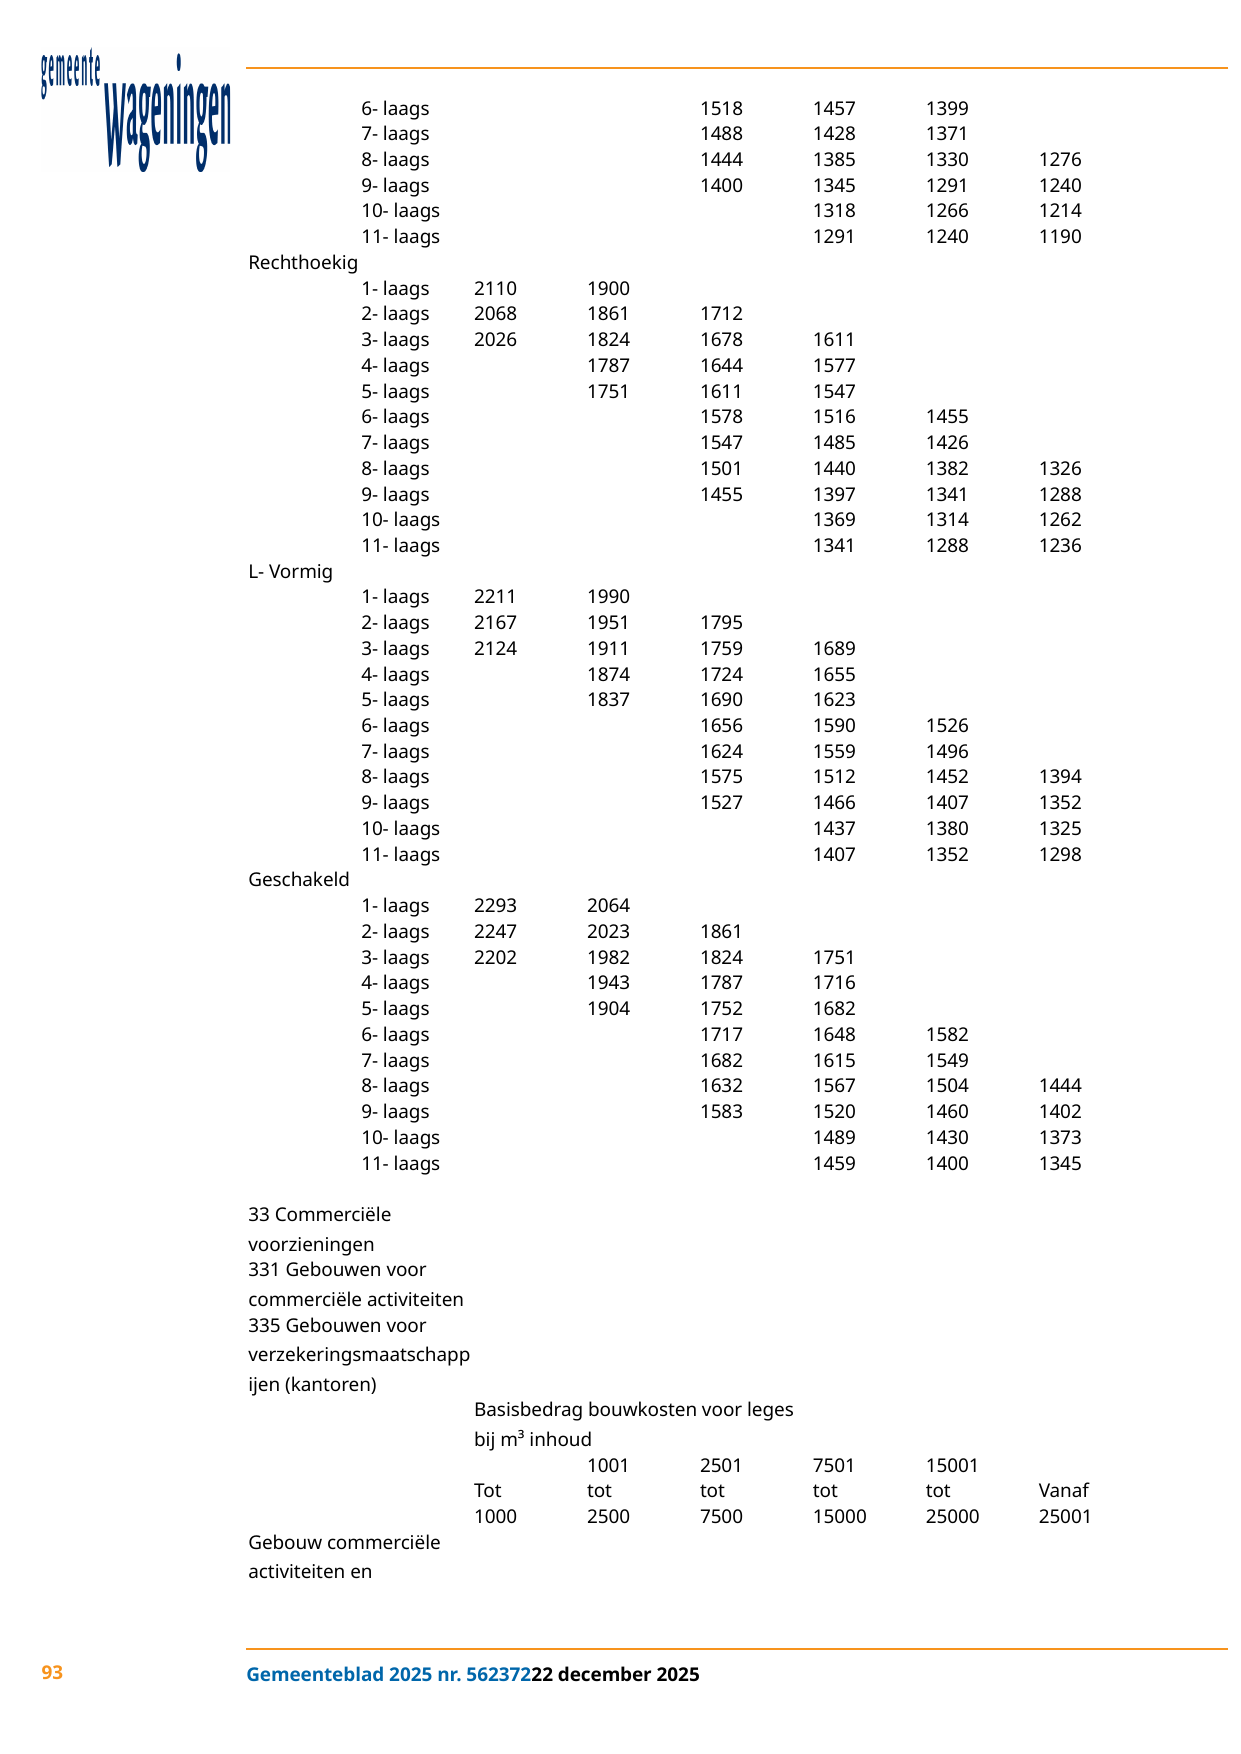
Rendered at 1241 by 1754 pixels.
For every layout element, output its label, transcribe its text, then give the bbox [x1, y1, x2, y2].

table_cell [361, 1397, 474, 1452]
table_cell 1611 [700, 378, 813, 403]
table_cell 1644 [700, 352, 813, 378]
table_cell 1990 [587, 584, 700, 609]
table_cell [474, 404, 587, 429]
table_cell [474, 995, 587, 1021]
table_cell [1039, 301, 1152, 326]
table_cell 1549 [926, 1047, 1038, 1072]
table_cell Tot [474, 1478, 587, 1503]
table_cell 2500 [587, 1504, 700, 1529]
table_cell 1656 [700, 712, 813, 738]
table_cell [474, 506, 587, 532]
table_cell [700, 815, 813, 841]
table_cell [474, 429, 587, 455]
table_cell [248, 378, 361, 403]
table_cell 1578 [700, 404, 813, 429]
table_cell [587, 738, 700, 764]
table_cell 1717 [700, 1021, 813, 1047]
table_cell [1039, 635, 1152, 661]
table_cell 1345 [813, 172, 926, 198]
table_cell 1314 [926, 506, 1038, 532]
table_cell [248, 1021, 361, 1047]
table_cell [587, 224, 700, 249]
table_cell [474, 712, 587, 738]
table_cell 1724 [700, 661, 813, 687]
table_cell 7- laags [361, 121, 474, 146]
table_cell 1444 [1039, 1073, 1152, 1098]
table_cell [1039, 609, 1152, 635]
table_cell [700, 1312, 813, 1397]
table_cell 1861 [587, 301, 700, 326]
table_cell 1751 [587, 378, 700, 403]
table_cell [700, 249, 813, 275]
table_cell [587, 712, 700, 738]
table_cell [1039, 738, 1152, 764]
table_cell 1214 [1039, 198, 1152, 223]
table_cell 1298 [1039, 841, 1152, 867]
table_cell [926, 661, 1038, 687]
table_cell [587, 249, 700, 275]
table_cell 1489 [813, 1124, 926, 1150]
table_cell [248, 1073, 361, 1098]
table_cell [474, 1201, 587, 1256]
table_cell [926, 1312, 1038, 1397]
table_cell 1- laags [361, 275, 474, 301]
table_cell 1861 [700, 918, 813, 944]
table_cell 1516 [813, 404, 926, 429]
table_cell [1039, 1047, 1152, 1072]
table_cell [1039, 1201, 1152, 1256]
table_cell [248, 1150, 361, 1175]
table_cell 2247 [474, 918, 587, 944]
table_cell [1039, 1529, 1152, 1584]
table_cell [926, 1256, 1038, 1312]
table_cell [474, 198, 587, 223]
table_cell [700, 584, 813, 609]
table_cell 2211 [474, 584, 587, 609]
table_cell 6- laags [361, 712, 474, 738]
table_cell [700, 1124, 813, 1150]
table_cell [248, 224, 361, 249]
table_cell 1407 [926, 790, 1038, 815]
table_cell [587, 404, 700, 429]
table_cell [1039, 1452, 1152, 1478]
table_cell 1911 [587, 635, 700, 661]
table_cell [248, 121, 361, 146]
table_cell 7500 [700, 1504, 813, 1529]
table_cell 1559 [813, 738, 926, 764]
table_cell 2026 [474, 326, 587, 352]
table_cell [474, 1124, 587, 1150]
table_cell 15001 [926, 1452, 1038, 1478]
table_cell [474, 1047, 587, 1072]
table_cell 1- laags [361, 893, 474, 918]
table_cell 1624 [700, 738, 813, 764]
table_cell [1039, 687, 1152, 712]
table_cell [587, 172, 700, 198]
table_cell 10- laags [361, 815, 474, 841]
table_cell [1039, 404, 1152, 429]
table_cell 1457 [813, 95, 926, 121]
table_cell 6- laags [361, 1021, 474, 1047]
table_cell [587, 506, 700, 532]
table_cell [587, 95, 700, 121]
table_cell 11- laags [361, 1150, 474, 1175]
table_cell Vanaf [1039, 1478, 1152, 1503]
table_cell [813, 249, 926, 275]
table_cell 1240 [926, 224, 1038, 249]
table_cell [926, 352, 1038, 378]
table_cell [248, 1047, 361, 1072]
table_cell [1039, 1312, 1152, 1397]
table_cell 1632 [700, 1073, 813, 1098]
table_cell [248, 429, 361, 455]
table_cell [248, 841, 361, 867]
table_cell 2- laags [361, 609, 474, 635]
table_cell 335 Gebouwen voor verzekeringsmaatschappijen (kantoren) [248, 1312, 474, 1397]
table_cell 1943 [587, 970, 700, 995]
table_cell [813, 1256, 926, 1312]
table_cell [1039, 1256, 1152, 1312]
table_cell 1400 [700, 172, 813, 198]
table_cell [248, 1397, 361, 1452]
table_cell 3- laags [361, 326, 474, 352]
table_cell [248, 1478, 361, 1503]
table_cell 1288 [1039, 481, 1152, 506]
table_cell [587, 841, 700, 867]
table_cell [926, 1175, 1038, 1201]
table_cell [926, 995, 1038, 1021]
table_cell 1380 [926, 815, 1038, 841]
table_cell 1444 [700, 146, 813, 172]
table_cell [474, 1021, 587, 1047]
table_cell [700, 867, 813, 892]
table_cell 1428 [813, 121, 926, 146]
table_cell [474, 1175, 587, 1201]
table_cell 33 Commerciële voorzieningen [248, 1201, 474, 1256]
table_cell [474, 172, 587, 198]
table_cell 25000 [926, 1504, 1038, 1529]
table_cell [474, 224, 587, 249]
table_cell 1236 [1039, 532, 1152, 558]
table_cell [926, 584, 1038, 609]
table_cell 8- laags [361, 764, 474, 789]
table_cell 10- laags [361, 198, 474, 223]
table_cell [926, 326, 1038, 352]
table_cell 1716 [813, 970, 926, 995]
table_cell [474, 1452, 587, 1478]
table_cell [474, 249, 587, 275]
table_cell [248, 970, 361, 995]
table_cell 1951 [587, 609, 700, 635]
table_cell [1039, 893, 1152, 918]
table_cell [474, 1256, 587, 1312]
table_cell [926, 249, 1038, 275]
table_cell [926, 687, 1038, 712]
table_cell 1455 [926, 404, 1038, 429]
table_cell [1039, 1397, 1152, 1452]
table_cell 1385 [813, 146, 926, 172]
table_cell [813, 584, 926, 609]
table_cell 2068 [474, 301, 587, 326]
table_cell 1466 [813, 790, 926, 815]
table_cell 10- laags [361, 506, 474, 532]
table_cell 1262 [1039, 506, 1152, 532]
table_cell 7- laags [361, 1047, 474, 1072]
table_cell 1527 [700, 790, 813, 815]
table_cell 2110 [474, 275, 587, 301]
table_cell [361, 1504, 474, 1529]
table_cell [926, 609, 1038, 635]
table_cell [926, 1201, 1038, 1256]
table_cell 1352 [1039, 790, 1152, 815]
table_cell 11- laags [361, 841, 474, 867]
table_cell [248, 146, 361, 172]
table_cell [587, 1175, 700, 1201]
table_cell [587, 429, 700, 455]
table_cell [587, 1073, 700, 1098]
table_cell [248, 944, 361, 969]
table_cell 1330 [926, 146, 1038, 172]
table_cell 4- laags [361, 352, 474, 378]
table_cell [813, 893, 926, 918]
table_cell 1824 [700, 944, 813, 969]
table_cell 1341 [926, 481, 1038, 506]
table_cell [700, 1201, 813, 1256]
table_cell [361, 1452, 474, 1478]
table_cell [700, 198, 813, 223]
table_cell [926, 635, 1038, 661]
table_cell [248, 352, 361, 378]
table_cell [700, 506, 813, 532]
table_cell [474, 687, 587, 712]
table_cell tot [813, 1478, 926, 1503]
table_cell [248, 198, 361, 223]
table_cell 1400 [926, 1150, 1038, 1175]
table_cell [813, 918, 926, 944]
table_cell 1394 [1039, 764, 1152, 789]
table_cell 1567 [813, 1073, 926, 1098]
table_cell 1426 [926, 429, 1038, 455]
table_cell 1369 [813, 506, 926, 532]
table_cell [248, 1175, 361, 1201]
table_cell Gebouw commerciële activiteiten en [248, 1529, 474, 1584]
table_cell 1397 [813, 481, 926, 506]
table_cell 1- laags [361, 584, 474, 609]
table_cell 1752 [700, 995, 813, 1021]
table_cell [813, 1175, 926, 1201]
table_cell 7501 [813, 1452, 926, 1478]
table_cell 1787 [587, 352, 700, 378]
table_cell [587, 146, 700, 172]
table_cell [248, 790, 361, 815]
table_cell 1582 [926, 1021, 1038, 1047]
table_cell 1371 [926, 121, 1038, 146]
table_cell 1402 [1039, 1098, 1152, 1124]
table_cell [248, 301, 361, 326]
table_cell 1288 [926, 532, 1038, 558]
table_cell [474, 1529, 587, 1584]
table_cell [474, 455, 587, 481]
table_cell 1795 [700, 609, 813, 635]
table_cell 1325 [1039, 815, 1152, 841]
table_cell [587, 455, 700, 481]
table_cell 1291 [813, 224, 926, 249]
table_cell [813, 1529, 926, 1584]
table_cell 1240 [1039, 172, 1152, 198]
table_cell [474, 1098, 587, 1124]
table_cell [474, 146, 587, 172]
table_cell 7- laags [361, 429, 474, 455]
table_cell [1039, 712, 1152, 738]
table_cell 1874 [587, 661, 700, 687]
table_cell [248, 918, 361, 944]
table_cell [248, 404, 361, 429]
table_cell [926, 558, 1038, 584]
table_cell [248, 172, 361, 198]
table_cell 9- laags [361, 1098, 474, 1124]
table_cell [700, 1529, 813, 1584]
table_cell 25001 [1039, 1504, 1152, 1529]
table_cell [813, 1201, 926, 1256]
table_cell 1682 [700, 1047, 813, 1072]
table_cell 1787 [700, 970, 813, 995]
table_cell [813, 1397, 926, 1452]
table_cell [361, 558, 474, 584]
table_cell [361, 1478, 474, 1503]
table_cell 1485 [813, 429, 926, 455]
table_cell 5- laags [361, 995, 474, 1021]
table_cell 1440 [813, 455, 926, 481]
table_cell [700, 841, 813, 867]
table_cell [248, 893, 361, 918]
table_cell 1276 [1039, 146, 1152, 172]
table_cell [1039, 1021, 1152, 1047]
table_cell [474, 970, 587, 995]
table_cell 1000 [474, 1504, 587, 1529]
table_cell 1520 [813, 1098, 926, 1124]
table_cell 1452 [926, 764, 1038, 789]
table_cell 1824 [587, 326, 700, 352]
table_cell [248, 455, 361, 481]
table_cell L- Vormig [248, 558, 361, 584]
table_cell 1326 [1039, 455, 1152, 481]
table_cell 2293 [474, 893, 587, 918]
table_cell 1459 [813, 1150, 926, 1175]
table_cell [813, 609, 926, 635]
table_cell 1690 [700, 687, 813, 712]
table_cell [587, 121, 700, 146]
table_cell 7- laags [361, 738, 474, 764]
table_cell [926, 301, 1038, 326]
table_cell tot [587, 1478, 700, 1503]
table_cell tot [926, 1478, 1038, 1503]
table_cell 1512 [813, 764, 926, 789]
table_cell [361, 867, 474, 892]
table_cell [248, 635, 361, 661]
table_cell [700, 1150, 813, 1175]
table_cell 1611 [813, 326, 926, 352]
table_cell [587, 558, 700, 584]
table_cell 1689 [813, 635, 926, 661]
table_cell 1437 [813, 815, 926, 841]
table_cell 1352 [926, 841, 1038, 867]
table_cell 1900 [587, 275, 700, 301]
table_cell [248, 815, 361, 841]
table_cell [248, 584, 361, 609]
table_cell 8- laags [361, 146, 474, 172]
table_cell 1382 [926, 455, 1038, 481]
table_cell [474, 481, 587, 506]
table_cell [587, 1124, 700, 1150]
table_cell 4- laags [361, 970, 474, 995]
table_cell 2501 [700, 1452, 813, 1478]
table_cell 1759 [700, 635, 813, 661]
table_cell 1982 [587, 944, 700, 969]
table_cell 1526 [926, 712, 1038, 738]
table_cell 6- laags [361, 404, 474, 429]
table_cell 5- laags [361, 378, 474, 403]
table_cell [700, 275, 813, 301]
picture [41, 47, 231, 172]
table_cell 1904 [587, 995, 700, 1021]
table_cell [248, 1504, 361, 1529]
table_cell 1341 [813, 532, 926, 558]
table_cell 1455 [700, 481, 813, 506]
table_cell 2- laags [361, 918, 474, 944]
table_cell [700, 1256, 813, 1312]
table_cell [1039, 558, 1152, 584]
table_cell 8- laags [361, 1073, 474, 1098]
table_cell 1501 [700, 455, 813, 481]
table_cell 1518 [700, 95, 813, 121]
table_cell [700, 558, 813, 584]
table_cell [587, 1098, 700, 1124]
table_cell 1655 [813, 661, 926, 687]
table_cell 2023 [587, 918, 700, 944]
table_cell 1547 [700, 429, 813, 455]
table_cell [813, 867, 926, 892]
table_cell [1039, 378, 1152, 403]
table_cell 15000 [813, 1504, 926, 1529]
table_cell [813, 558, 926, 584]
table_cell [700, 893, 813, 918]
table_cell [474, 867, 587, 892]
table_cell 11- laags [361, 224, 474, 249]
table_cell [1039, 326, 1152, 352]
table_cell [1039, 995, 1152, 1021]
table_cell 1615 [813, 1047, 926, 1072]
table_cell 11- laags [361, 532, 474, 558]
table_cell [587, 790, 700, 815]
table_cell [1039, 1175, 1152, 1201]
table_cell [926, 378, 1038, 403]
table_cell [248, 995, 361, 1021]
table_cell [587, 481, 700, 506]
table_cell [700, 224, 813, 249]
table_cell [474, 790, 587, 815]
table_cell 331 Gebouwen voor commerciële activiteiten [248, 1256, 474, 1312]
table_cell [926, 893, 1038, 918]
table_cell 1547 [813, 378, 926, 403]
table_cell [248, 532, 361, 558]
table_cell [248, 481, 361, 506]
table_cell [248, 1452, 361, 1478]
table_cell [587, 1312, 700, 1397]
table_cell 9- laags [361, 790, 474, 815]
table_cell [248, 687, 361, 712]
table_cell Basisbedrag bouwkosten voor leges bij m³ inhoud [474, 1397, 813, 1452]
table_cell [926, 1397, 1038, 1452]
table_cell [474, 95, 587, 121]
table_cell [248, 506, 361, 532]
table_cell [1039, 867, 1152, 892]
table_cell [587, 532, 700, 558]
table_cell [248, 1098, 361, 1124]
table_cell 3- laags [361, 944, 474, 969]
table_cell [587, 764, 700, 789]
table_cell [813, 301, 926, 326]
table_cell [587, 815, 700, 841]
table_cell 5- laags [361, 687, 474, 712]
table_cell [474, 841, 587, 867]
table_cell 1001 [587, 1452, 700, 1478]
table_cell 1266 [926, 198, 1038, 223]
table_cell Geschakeld [248, 867, 361, 892]
table_cell [1039, 918, 1152, 944]
table_cell 1430 [926, 1124, 1038, 1150]
table_cell 10- laags [361, 1124, 474, 1150]
table_cell 2202 [474, 944, 587, 969]
table_cell [474, 764, 587, 789]
table_cell [926, 944, 1038, 969]
table_cell 1837 [587, 687, 700, 712]
table_cell [587, 867, 700, 892]
table_cell [474, 661, 587, 687]
table_cell [474, 815, 587, 841]
table_cell 1496 [926, 738, 1038, 764]
table_cell [926, 970, 1038, 995]
table_cell 1648 [813, 1021, 926, 1047]
table_cell [1039, 275, 1152, 301]
table_cell 3- laags [361, 635, 474, 661]
table_cell 1504 [926, 1073, 1038, 1098]
table_cell 9- laags [361, 481, 474, 506]
table_cell 1291 [926, 172, 1038, 198]
table_cell [1039, 661, 1152, 687]
table_cell [587, 1047, 700, 1072]
table_cell 1678 [700, 326, 813, 352]
table_cell 1318 [813, 198, 926, 223]
table_cell [474, 352, 587, 378]
table_cell 1712 [700, 301, 813, 326]
table_cell [926, 867, 1038, 892]
table_cell 1577 [813, 352, 926, 378]
table_cell 1583 [700, 1098, 813, 1124]
table_cell 2064 [587, 893, 700, 918]
table_cell [248, 1124, 361, 1150]
table_cell [474, 532, 587, 558]
table_cell [587, 1201, 700, 1256]
table_cell [474, 738, 587, 764]
table_cell 2167 [474, 609, 587, 635]
table_cell 2124 [474, 635, 587, 661]
table_cell 1190 [1039, 224, 1152, 249]
table_cell [474, 558, 587, 584]
table_cell [926, 918, 1038, 944]
table_cell 1590 [813, 712, 926, 738]
table_cell 4- laags [361, 661, 474, 687]
table_cell [926, 1529, 1038, 1584]
table_cell 1345 [1039, 1150, 1152, 1175]
table_cell [474, 121, 587, 146]
table_cell [248, 661, 361, 687]
table_cell 1373 [1039, 1124, 1152, 1150]
table_cell [248, 712, 361, 738]
table_cell [813, 275, 926, 301]
table_cell 1399 [926, 95, 1038, 121]
table_cell [1039, 352, 1152, 378]
table_cell Rechthoekig [248, 249, 361, 275]
table_cell [474, 1312, 587, 1397]
table_cell [1039, 121, 1152, 146]
table_cell 1460 [926, 1098, 1038, 1124]
table_cell [587, 1256, 700, 1312]
table_cell [248, 609, 361, 635]
table_cell [587, 1021, 700, 1047]
table_cell [248, 738, 361, 764]
table_cell 1575 [700, 764, 813, 789]
table_cell [700, 532, 813, 558]
table_cell [474, 378, 587, 403]
table_cell [587, 1150, 700, 1175]
table_cell [1039, 95, 1152, 121]
table_cell [926, 275, 1038, 301]
table_cell 6- laags [361, 95, 474, 121]
table_cell 1751 [813, 944, 926, 969]
table_cell 1488 [700, 121, 813, 146]
table_cell [248, 95, 361, 121]
table_cell tot [700, 1478, 813, 1503]
table_cell [813, 1312, 926, 1397]
table_cell [361, 249, 474, 275]
table_cell 8- laags [361, 455, 474, 481]
table_cell 1682 [813, 995, 926, 1021]
table_cell [1039, 584, 1152, 609]
table_cell 2- laags [361, 301, 474, 326]
table_cell [1039, 970, 1152, 995]
table_cell 9- laags [361, 172, 474, 198]
table_cell [248, 326, 361, 352]
table_cell [1039, 429, 1152, 455]
table_cell [361, 1175, 474, 1201]
table_cell [700, 1175, 813, 1201]
table_cell [587, 1529, 700, 1584]
table_cell [474, 1150, 587, 1175]
table_cell [1039, 944, 1152, 969]
table_cell [474, 1073, 587, 1098]
table_cell [587, 198, 700, 223]
table_cell [248, 764, 361, 789]
table_cell 1407 [813, 841, 926, 867]
table_cell [1039, 249, 1152, 275]
table_cell 1623 [813, 687, 926, 712]
table_cell [248, 275, 361, 301]
